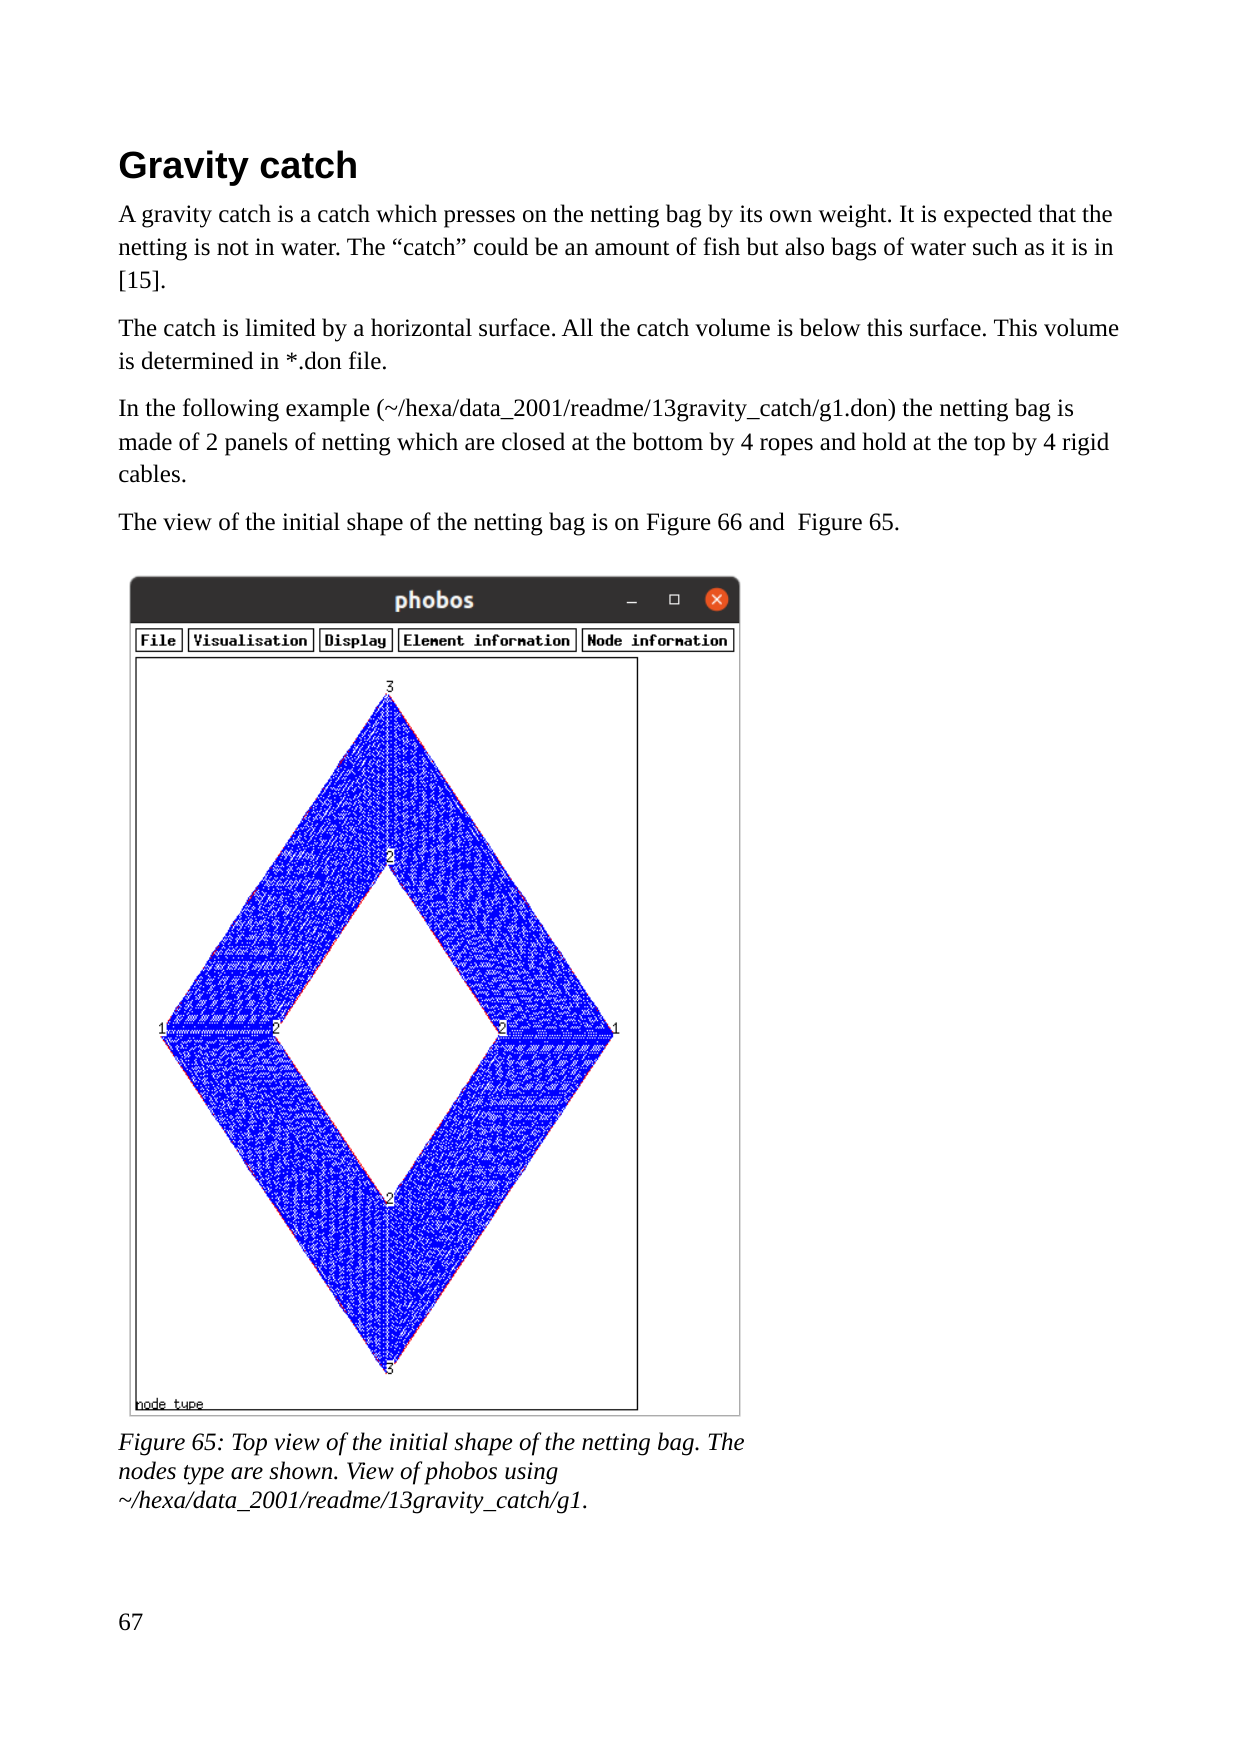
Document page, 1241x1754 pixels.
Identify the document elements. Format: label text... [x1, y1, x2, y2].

text Figure 65: Top view of the initial shape of the netting bag. The nodes type are shown. View of phobos using ~/hexa/data_2001/readme/13gravity_catch/g1. [118, 1428, 752, 1513]
picture [118, 567, 752, 1428]
text A gravity catch is a catch which presses on the netting bag by its own weight. It is expected that the netting is not in water. The “catch” could be an amount of fish but also bags of water such as it is in [15]. [118, 199, 1122, 294]
text The catch is limited by a horizontal surface. All the catch volume is below this surface. This volume is determined in *.don file. [118, 313, 1122, 375]
text In the following example (~/hexa/data_2001/readme/13gravity_catch/g1.don) the netting bag is made of 2 panels of netting which are closed at the bottom by 4 ropes and hold at the top by 4 rigid cables. [118, 393, 1122, 488]
text The view of the initial shape of the netting bag is on Figure 66 and Figure 65. [118, 507, 1122, 536]
subtitle Gravity catch [118, 143, 1122, 187]
